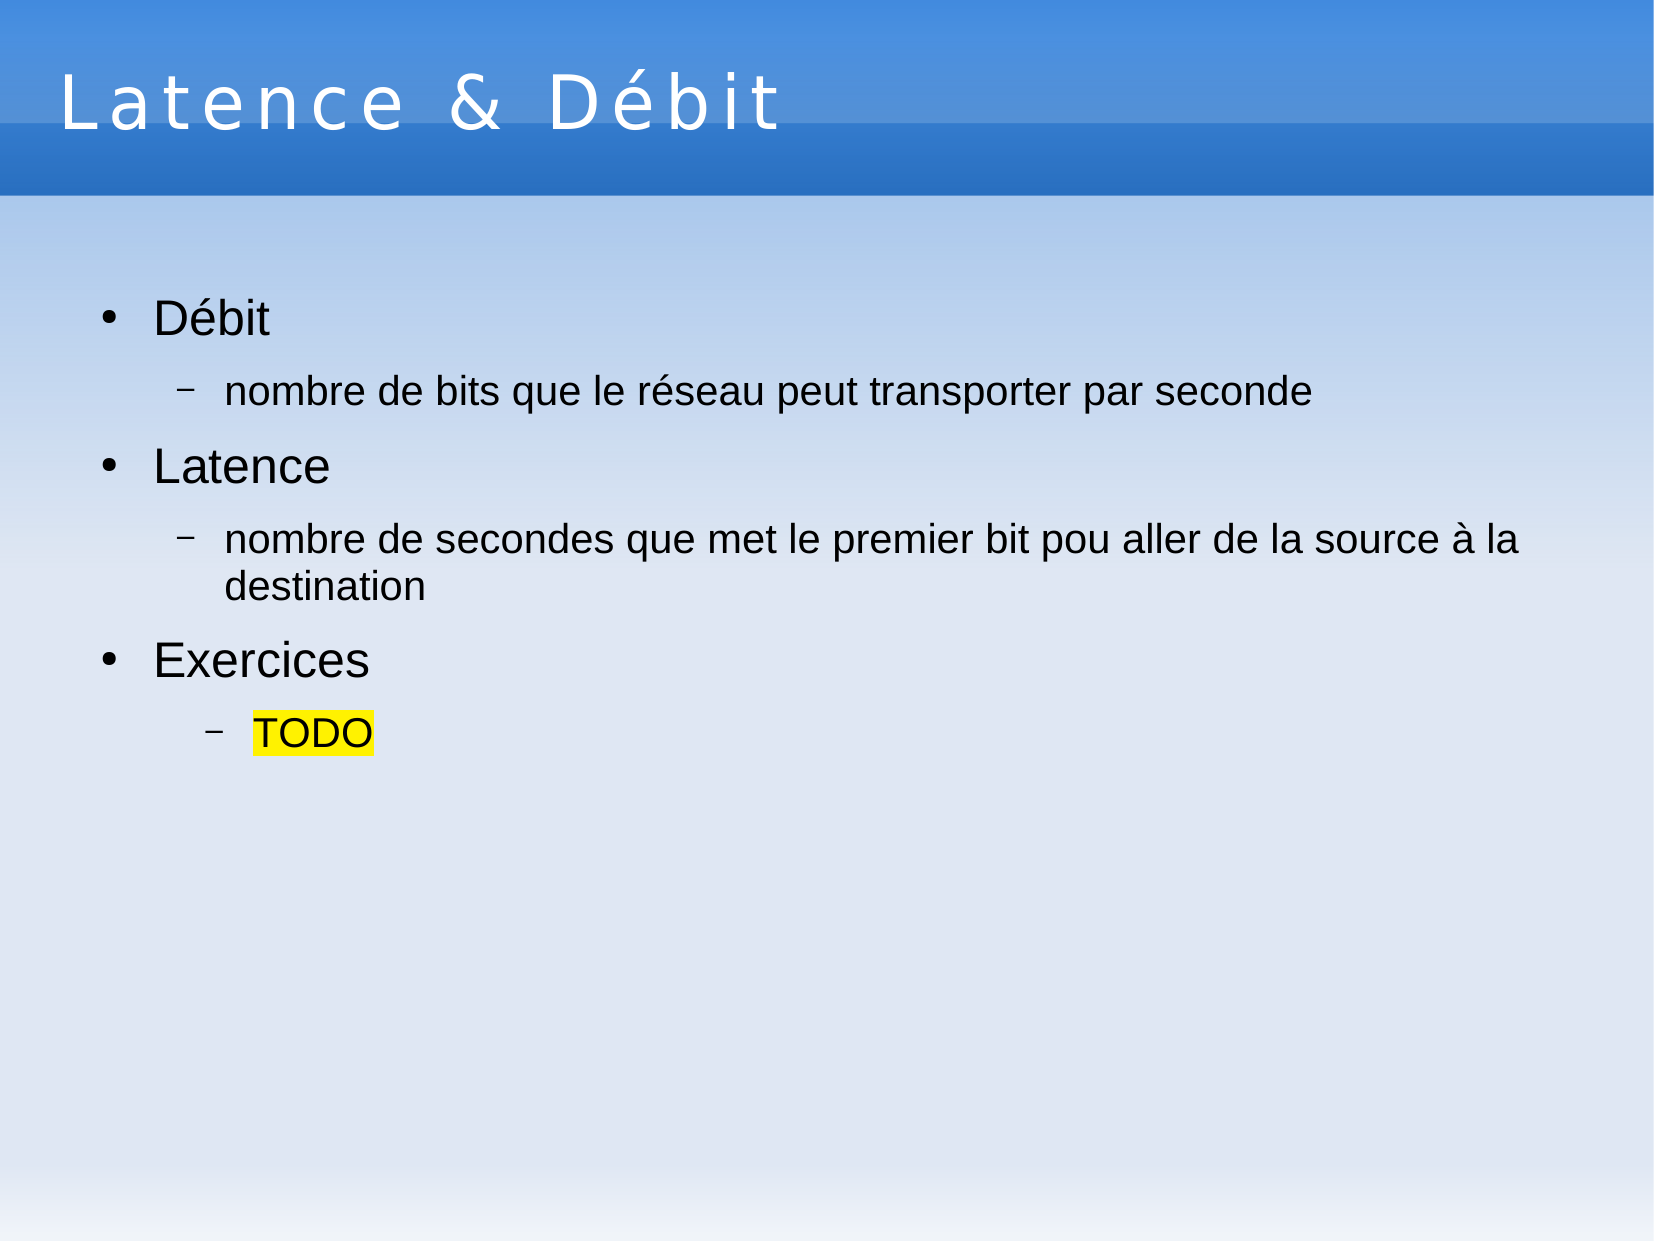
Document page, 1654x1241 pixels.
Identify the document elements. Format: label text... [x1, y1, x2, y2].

picture [0, 0, 1654, 1241]
title Latence & Débit [59, 29, 1270, 178]
list Débit nombre de bits que le réseau peut transporter par seconde Latence nombre de secondes que met le premier bit pou aller de la source à la destination Exercices TODO [82, 290, 1571, 1094]
